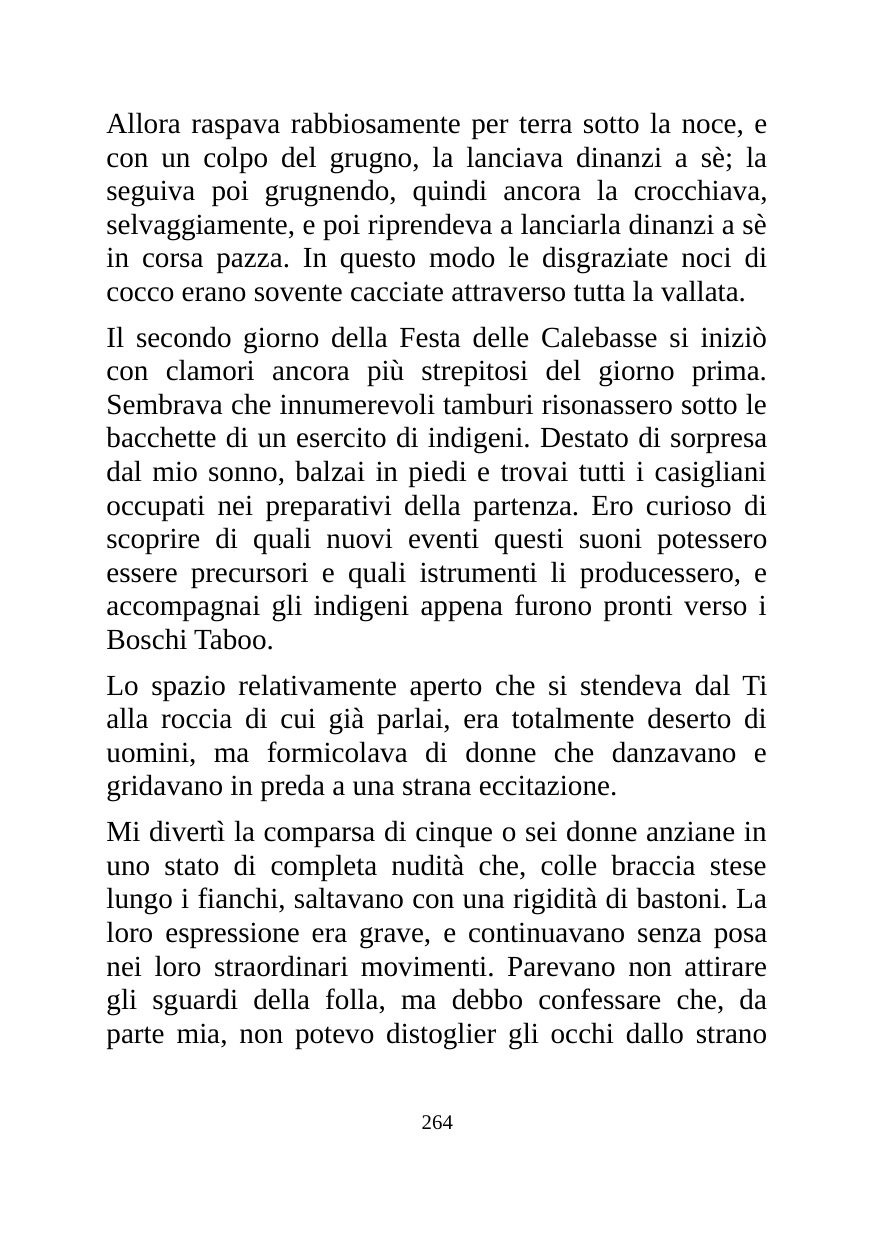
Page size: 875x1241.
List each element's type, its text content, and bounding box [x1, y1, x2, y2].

text Mi divertì la comparsa di cinque o sei donne anziane in uno stato di completa nudità che, colle braccia stese lungo i fianchi, saltavano con una rigidità di bastoni. La loro espressione era grave, e continuavano senza posa nei loro straordinari movimenti. Parevano non attirare gli sguardi della folla, ma debbo confessare che, da parte mia, non potevo distoglier gli occhi dallo strano [106, 814, 768, 1049]
text Il secondo giorno della Festa delle Calebasse si iniziò con clamori ancora più strepitosi del giorno prima. Sembrava che innumerevoli tamburi risonassero sotto le bacchette di un esercito di indigeni. Destato di sorpresa dal mio sonno, balzai in piedi e trovai tutti i casigliani occupati nei preparativi della partenza. Ero curioso di scoprire di quali nuovi eventi questi suoni potessero essere precursori e quali istrumenti li producessero, e accompagnai gli indigeni appena furono pronti verso i Boschi Taboo. [106, 320, 768, 655]
text Lo spazio relativamente aperto che si stendeva dal Ti alla roccia di cui già parlai, era totalmente deserto di uomini, ma formicolava di donne che danzavano e gridavano in preda a una strana eccitazione. [106, 668, 768, 802]
text Allora raspava rabbiosamente per terra sotto la noce, e con un colpo del grugno, la lanciava dinanzi a sè; la seguiva poi grugnendo, quindi ancora la crocchiava, selvaggiamente, e poi riprendeva a lanciarla dinanzi a sè in corsa pazza. In questo modo le disgraziate noci di cocco erano sovente cacciate attraverso tutta la vallata. [106, 106, 768, 307]
